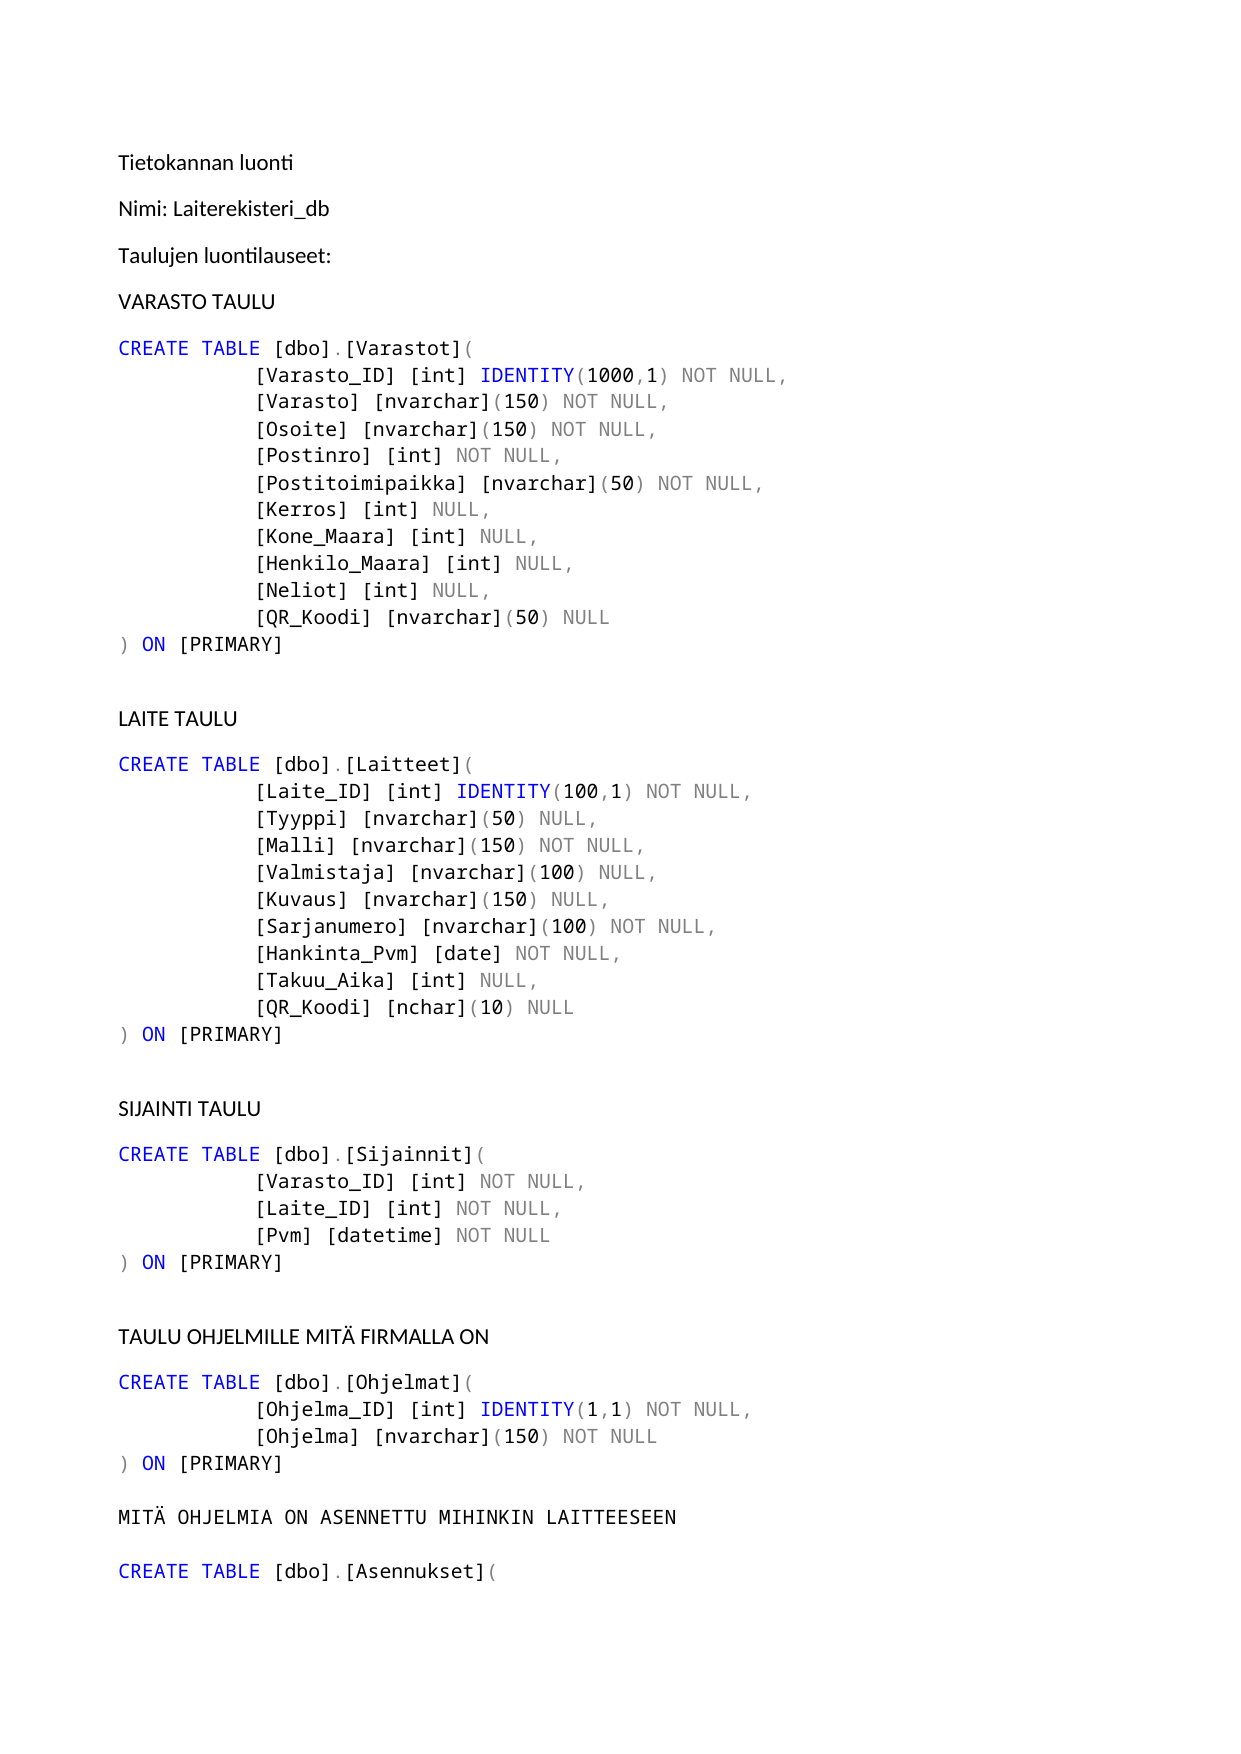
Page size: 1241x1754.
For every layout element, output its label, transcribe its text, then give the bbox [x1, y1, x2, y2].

text [Laite_ID] [int] NOT NULL, [118, 1194, 1122, 1222]
text [Malli] [nvarchar](150) NOT NULL, [118, 832, 1122, 859]
text [Tyyppi] [nvarchar](50) NULL, [118, 805, 1122, 832]
text CREATE TABLE [dbo].[Sijainnit]( [118, 1141, 1122, 1168]
text Tietokannan luonti [118, 148, 1122, 176]
text [Ohjelma] [nvarchar](150) NOT NULL [118, 1423, 1122, 1449]
text [Laite_ID] [int] IDENTITY(100,1) NOT NULL, [118, 778, 1122, 805]
text [Valmistaja] [nvarchar](100) NULL, [118, 859, 1122, 886]
text CREATE TABLE [dbo].[Ohjelmat]( [118, 1369, 1122, 1396]
text ) ON [PRIMARY] [118, 1248, 1122, 1276]
text [Varasto_ID] [int] NOT NULL, [118, 1168, 1122, 1194]
text LAITE TAULU [118, 704, 1122, 732]
text ) ON [PRIMARY] [118, 1021, 1122, 1047]
text [Osoite] [nvarchar](150) NOT NULL, [118, 415, 1122, 442]
text [Postitoimipaikka] [nvarchar](50) NOT NULL, [118, 469, 1122, 496]
text [Pvm] [datetime] NOT NULL [118, 1222, 1122, 1248]
text ) ON [PRIMARY] [118, 631, 1122, 658]
text MITÄ OHJELMIA ON ASENNETTU MIHINKIN LAITTEESEEN [118, 1503, 1122, 1531]
text [Varasto_ID] [int] IDENTITY(1000,1) NOT NULL, [118, 361, 1122, 388]
text CREATE TABLE [dbo].[Asennukset]( [118, 1557, 1122, 1584]
text Nimi: Laiterekisteri_db [118, 194, 1122, 222]
text [Henkilo_Maara] [int] NULL, [118, 550, 1122, 577]
text [Neliot] [int] NULL, [118, 577, 1122, 604]
text [Kerros] [int] NULL, [118, 496, 1122, 523]
text SIJAINTI TAULU [118, 1094, 1122, 1122]
text [QR_Koodi] [nvarchar](50) NULL [118, 604, 1122, 631]
text VARASTO TAULU [118, 287, 1122, 315]
text [Takuu_Aika] [int] NULL, [118, 967, 1122, 993]
text CREATE TABLE [dbo].[Laitteet]( [118, 751, 1122, 778]
text [Varasto] [nvarchar](150) NOT NULL, [118, 388, 1122, 415]
text [Sarjanumero] [nvarchar](100) NOT NULL, [118, 913, 1122, 939]
text [Hankinta_Pvm] [date] NOT NULL, [118, 939, 1122, 967]
text TAULU OHJELMILLE MITÄ FIRMALLA ON [118, 1322, 1122, 1350]
text [QR_Koodi] [nchar](10) NULL [118, 993, 1122, 1021]
text ) ON [PRIMARY] [118, 1449, 1122, 1477]
text [Ohjelma_ID] [int] IDENTITY(1,1) NOT NULL, [118, 1396, 1122, 1423]
text [Kone_Maara] [int] NULL, [118, 523, 1122, 550]
text CREATE TABLE [dbo].[Varastot]( [118, 334, 1122, 361]
text [Postinro] [int] NOT NULL, [118, 442, 1122, 469]
text Taulujen luontilauseet: [118, 241, 1122, 269]
text [Kuvaus] [nvarchar](150) NULL, [118, 886, 1122, 913]
